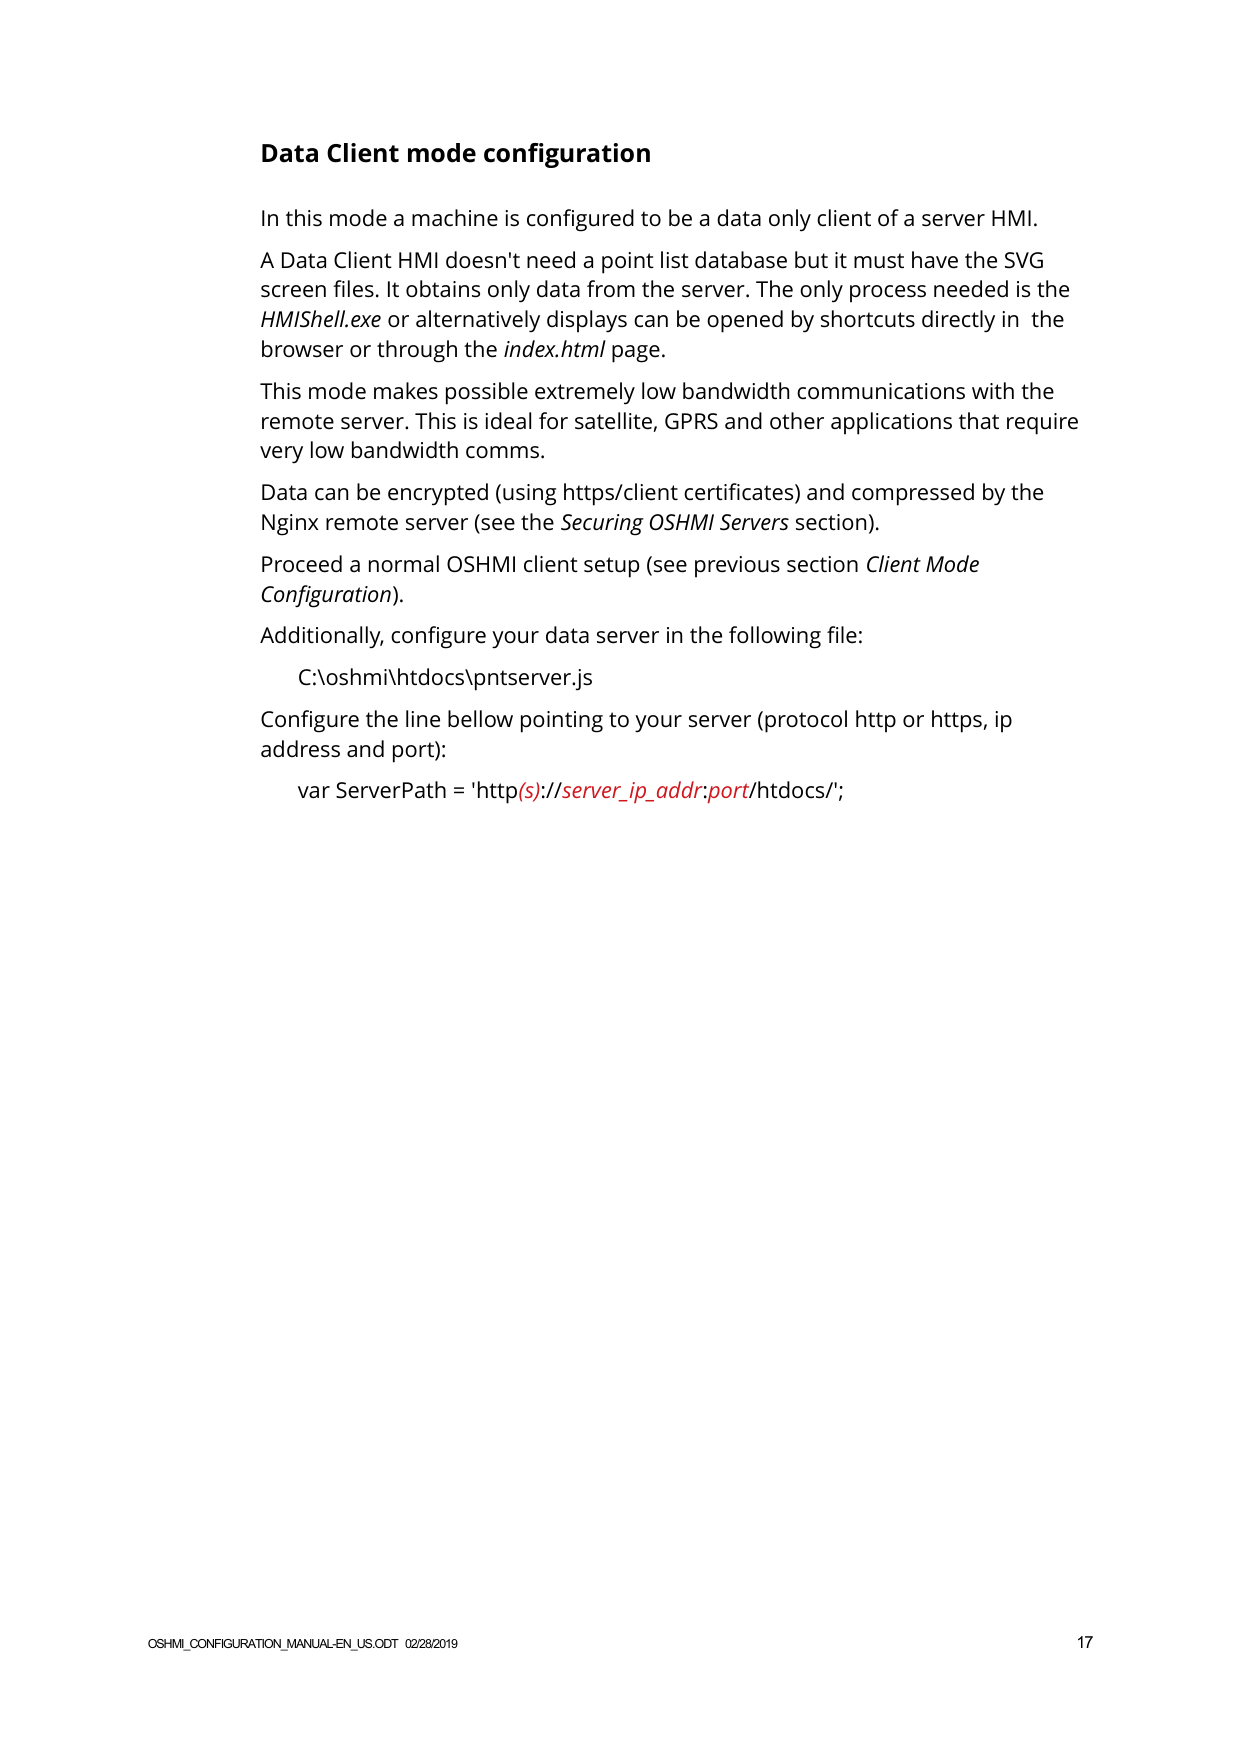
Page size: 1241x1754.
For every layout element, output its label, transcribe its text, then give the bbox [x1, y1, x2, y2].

text In this mode a machine is configured to be a data only client of a server HMI. [260, 203, 1093, 233]
text Additionally, configure your data server in the following file: [260, 620, 1093, 650]
text Data can be encrypted (using https/client certificates) and compressed by the Nginx remote server (see the Securing OSHMI Servers section). [260, 477, 1093, 537]
text A Data Client HMI doesn't need a point list database but it must have the SVG screen files. It obtains only data from the server. The only process needed is the HMIShell.exe or alternatively displays can be opened by shortcuts directly in the browser or through the index.html page. [260, 245, 1093, 364]
subtitle Data Client mode configuration [260, 136, 1093, 170]
text This mode makes possible extremely low bandwidth communications with the remote server. This is ideal for satellite, GPRS and other applications that require very low bandwidth comms. [260, 376, 1093, 465]
text var ServerPath = 'http(s)://server_ip_addr:port/htdocs/'; [260, 775, 1093, 805]
text Configure the line bellow pointing to your server (protocol http or https, ip address and port): [260, 704, 1093, 763]
text C:\oshmi\htdocs\pntserver.js [260, 662, 1093, 692]
text Proceed a normal OSHMI client setup (see previous section Client Mode Configuration). [260, 549, 1093, 608]
